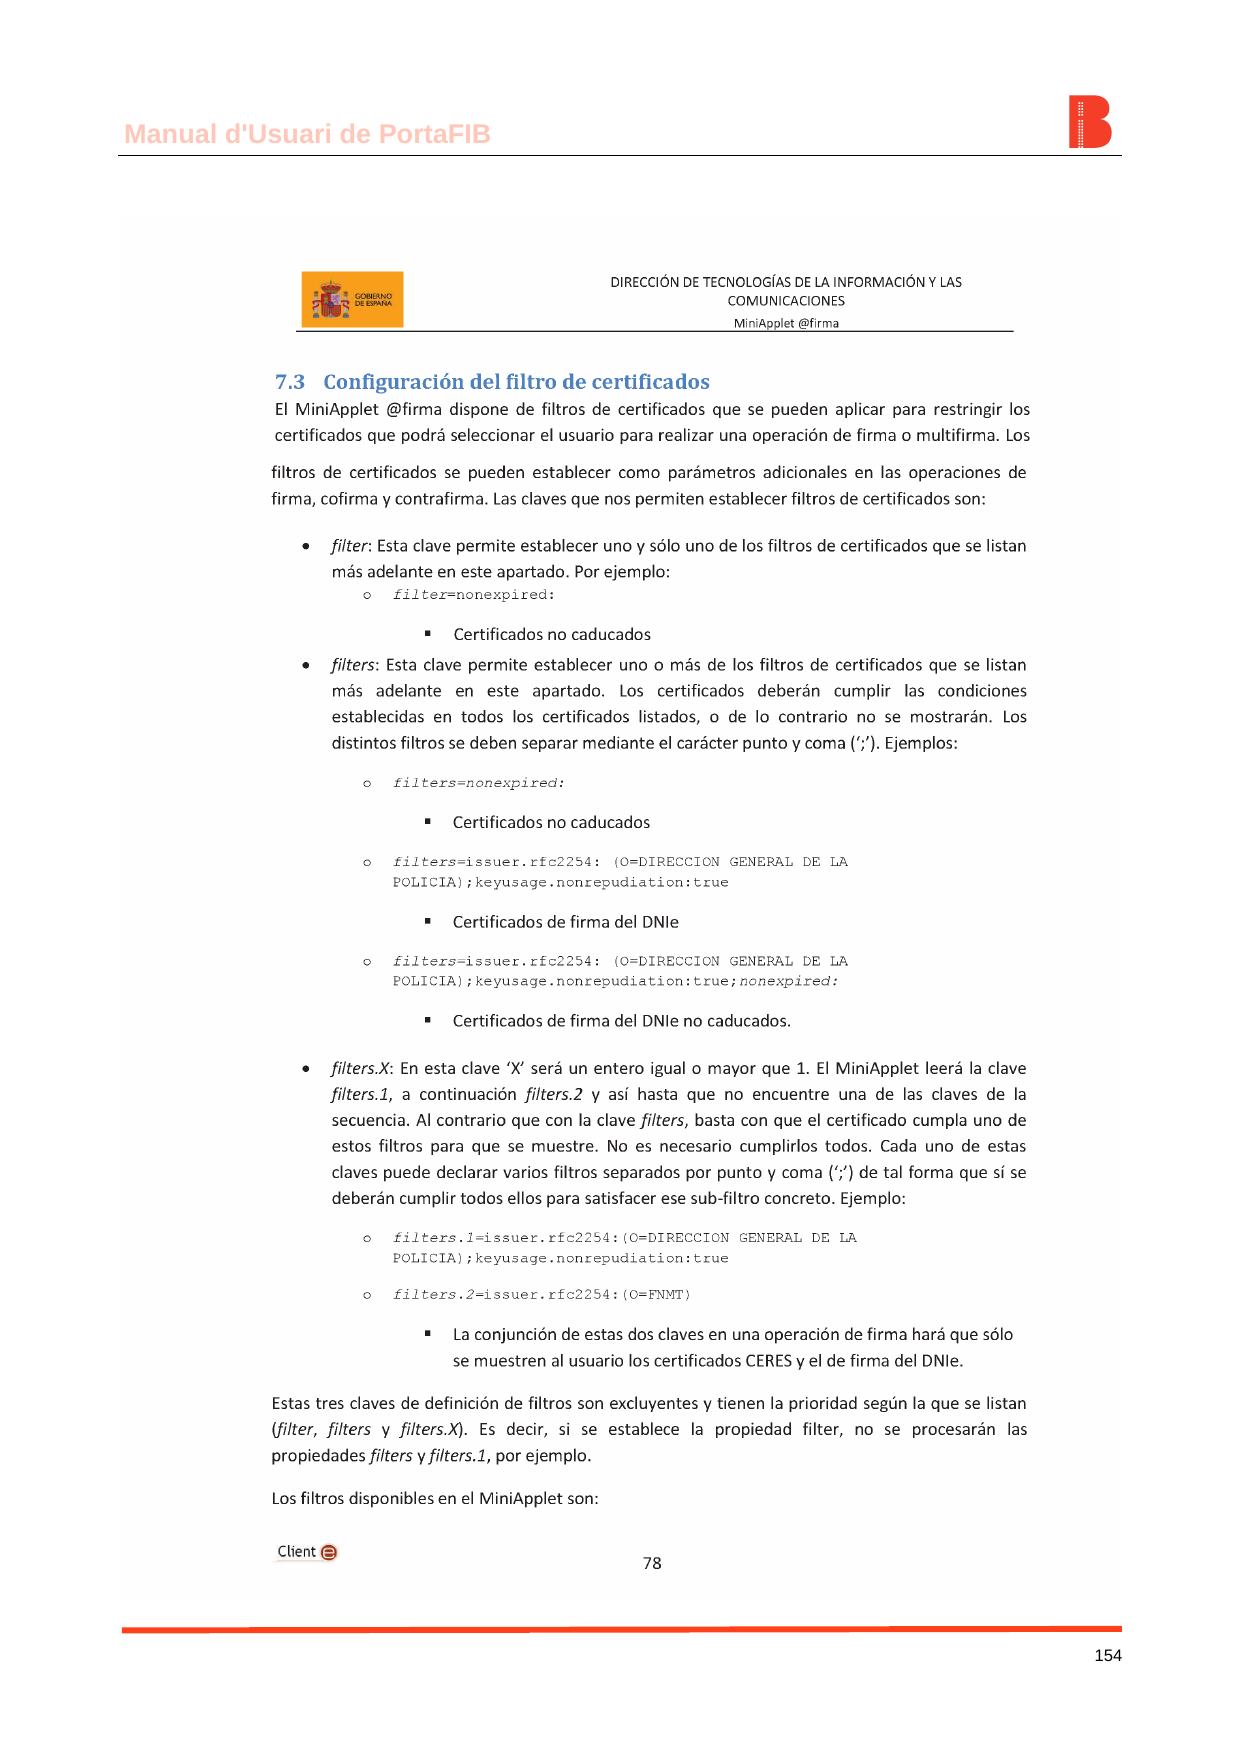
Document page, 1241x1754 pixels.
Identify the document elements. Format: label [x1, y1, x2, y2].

picture [1063, 94, 1117, 150]
picture [118, 215, 1123, 1598]
